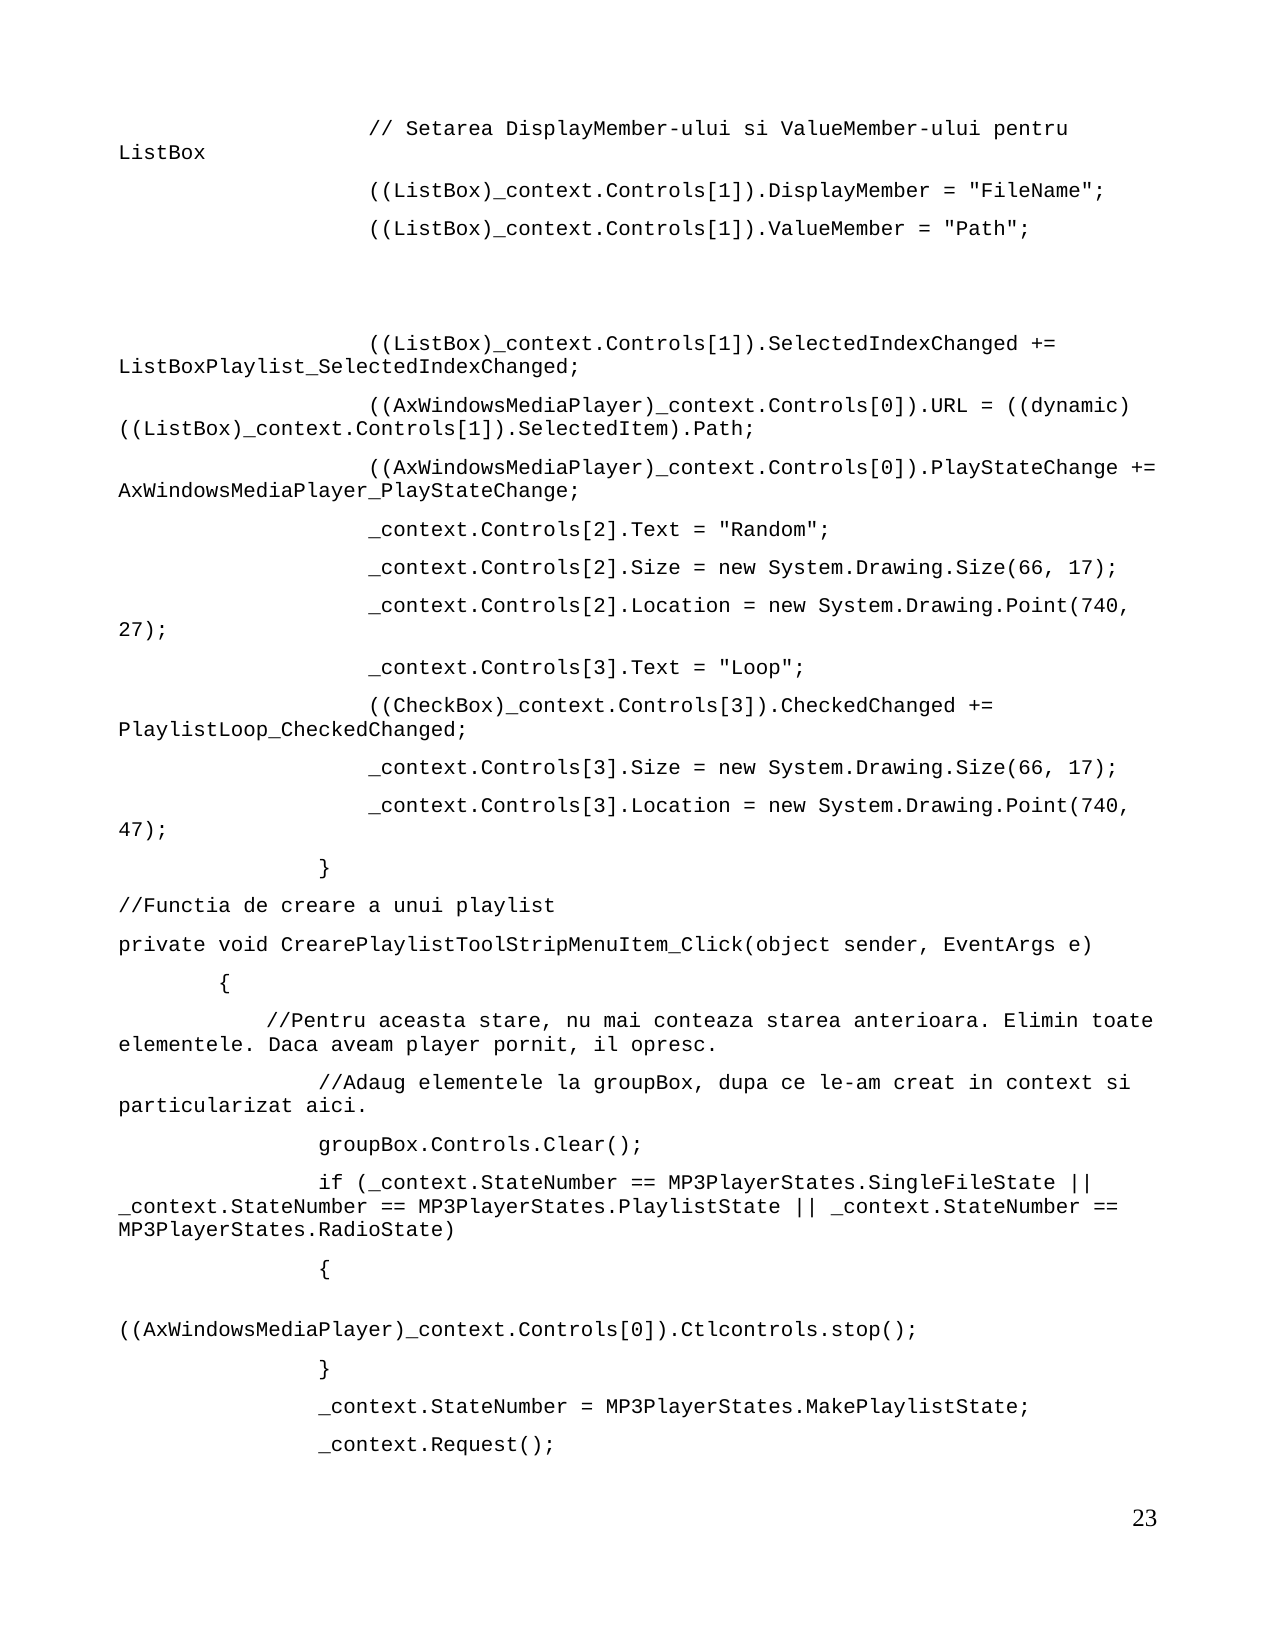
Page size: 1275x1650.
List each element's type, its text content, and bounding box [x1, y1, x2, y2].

text _context.Request(); [118, 1434, 1157, 1458]
text ((ListBox)_context.Controls[1]).SelectedIndexChanged += ListBoxPlaylist_SelectedIndexChanged; [118, 333, 1157, 380]
text ((AxWindowsMediaPlayer)_context.Controls[0]).PlayStateChange += AxWindowsMediaPlayer_PlayStateChange; [118, 457, 1157, 504]
text ((CheckBox)_context.Controls[3]).CheckedChanged += PlaylistLoop_CheckedChanged; [118, 695, 1157, 742]
text ((ListBox)_context.Controls[1]).ValueMember = "Path"; [118, 218, 1157, 242]
text // Setarea DisplayMember-ului si ValueMember-ului pentru ListBox [118, 118, 1157, 165]
text //Functia de creare a unui playlist [118, 895, 1157, 919]
text //Pentru aceasta stare, nu mai conteaza starea anterioara. Elimin toate elementele. Daca aveam player pornit, il opresc. [118, 1010, 1157, 1057]
text _context.Controls[2].Size = new System.Drawing.Size(66, 17); [118, 557, 1157, 580]
text groupBox.Controls.Clear(); [118, 1134, 1157, 1157]
text //Adaug elementele la groupBox, dupa ce le-am creat in context si particularizat aici. [118, 1072, 1157, 1119]
text { [118, 972, 1157, 995]
text _context.Controls[2].Text = "Random"; [118, 518, 1157, 542]
text private void CrearePlaylistToolStripMenuItem_Click(object sender, EventArgs e) [118, 933, 1157, 957]
text ((ListBox)_context.Controls[1]).DisplayMember = "FileName"; [118, 180, 1157, 204]
text _context.Controls[3].Text = "Loop"; [118, 657, 1157, 681]
text _context.Controls[3].Size = new System.Drawing.Size(66, 17); [118, 757, 1157, 781]
text _context.Controls[2].Location = new System.Drawing.Point(740, 27); [118, 595, 1157, 642]
text } [118, 857, 1157, 881]
text _context.StateNumber = MP3PlayerStates.MakePlaylistState; [118, 1396, 1157, 1419]
text } [118, 1358, 1157, 1381]
text ((AxWindowsMediaPlayer)_context.Controls[0]).URL = ((dynamic)((ListBox)_context.Controls[1]).SelectedItem).Path; [118, 395, 1157, 442]
text if (_context.StateNumber == MP3PlayerStates.SingleFileState || _context.StateNumber == MP3PlayerStates.PlaylistState || _context.StateNumber == MP3PlayerStates.RadioState) [118, 1172, 1157, 1243]
text { [118, 1257, 1157, 1281]
text ((AxWindowsMediaPlayer)_context.Controls[0]).Ctlcontrols.stop(); [118, 1296, 1157, 1343]
text _context.Controls[3].Location = new System.Drawing.Point(740, 47); [118, 795, 1157, 842]
